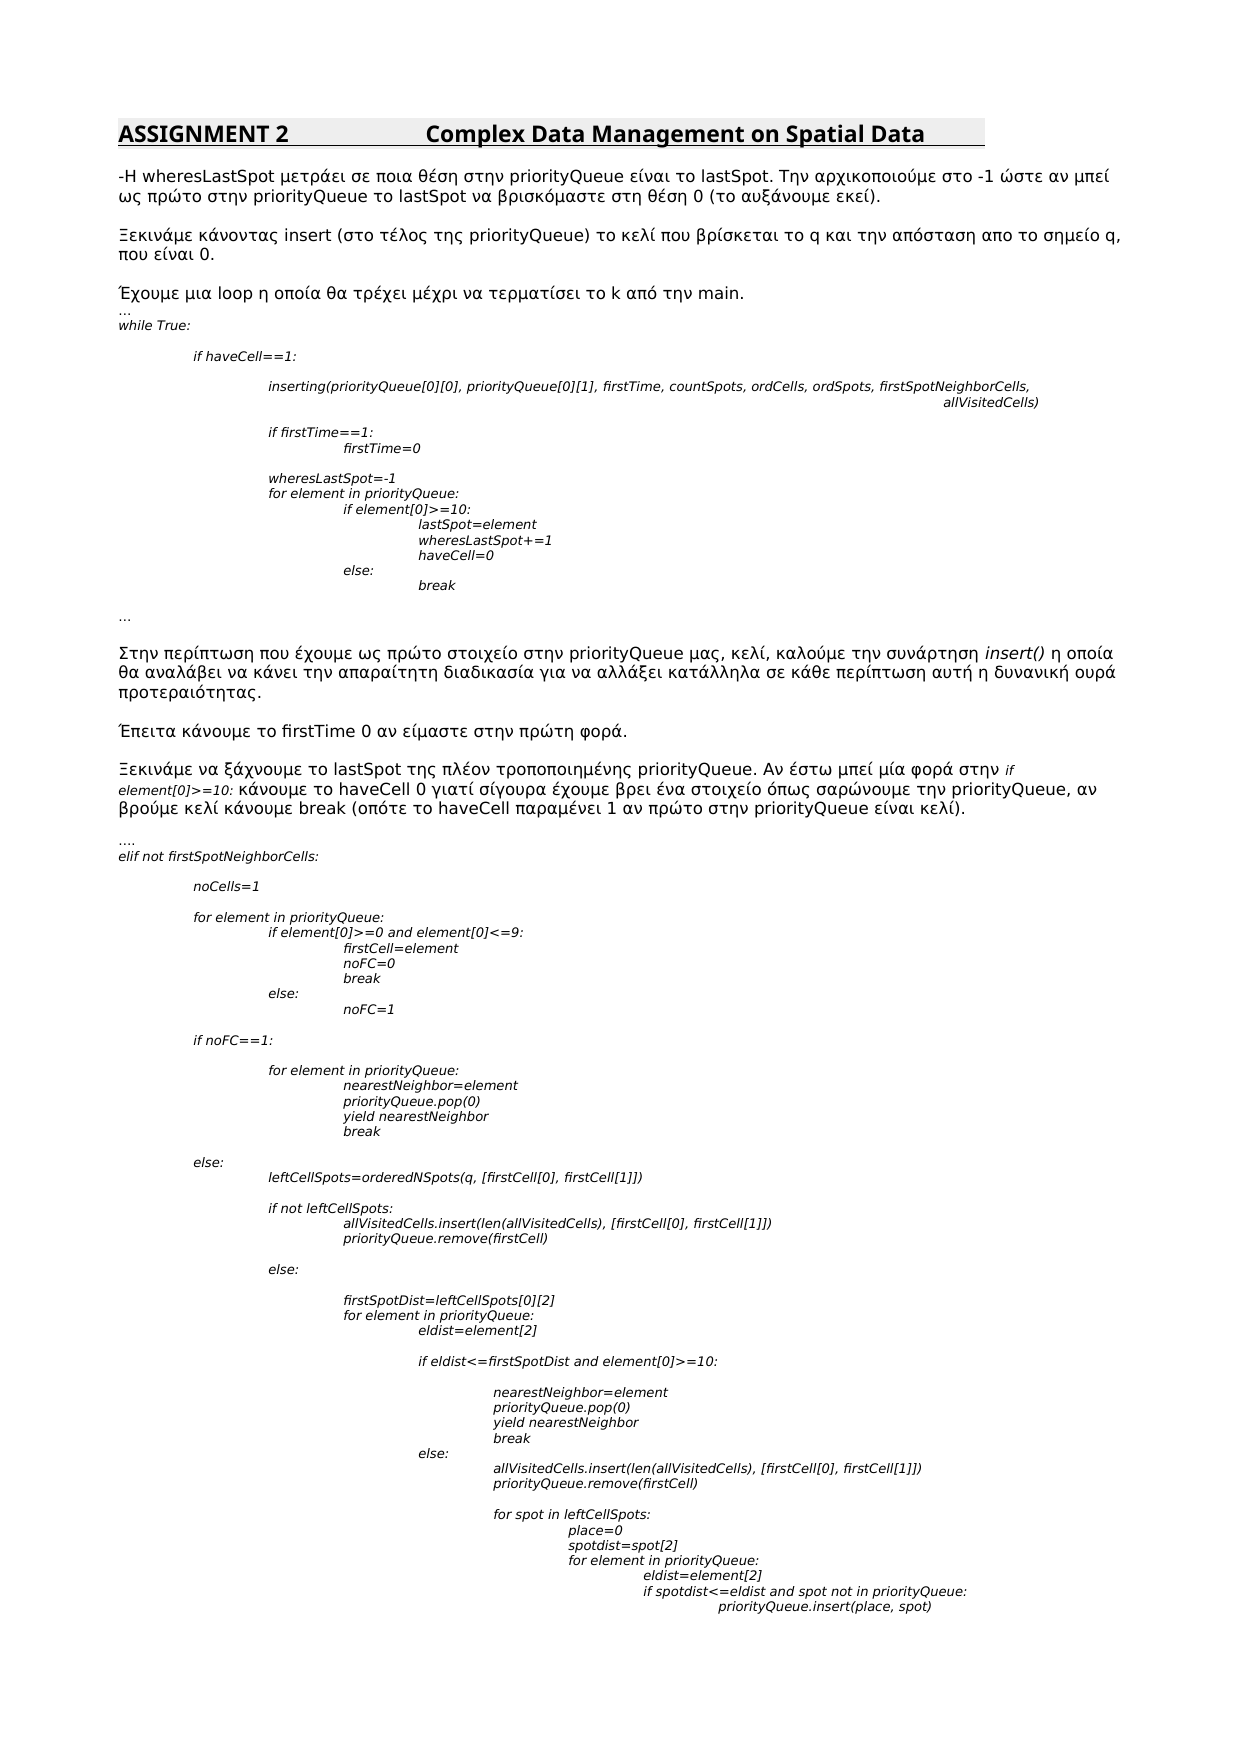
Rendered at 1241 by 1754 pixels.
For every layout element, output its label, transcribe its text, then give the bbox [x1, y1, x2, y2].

text priorityQueue.remove(firstCell) [118, 1477, 1122, 1492]
text leftCellSpots=orderedNSpots(q, [firstCell[0], firstCell[1]]) [118, 1171, 1122, 1186]
text Έχουμε μια loop η οποία θα τρέχει μέχρι να τερματίσει το k από την main. [118, 284, 1122, 303]
text else: [118, 1446, 1122, 1461]
text wheresLastSpot+=1 [118, 533, 1122, 548]
text priorityQueue.pop(0) [118, 1400, 1122, 1416]
text for element in priorityQueue: [118, 910, 1122, 926]
text eldist=element[2] [118, 1569, 1122, 1584]
text if noFC==1: [118, 1033, 1122, 1048]
text nearestNeighbor=element [118, 1079, 1122, 1094]
text break [118, 579, 1122, 594]
text … [118, 303, 1122, 318]
text if not leftCellSpots: [118, 1201, 1122, 1216]
text firstTime=0 [118, 441, 1122, 456]
text priorityQueue.insert(place, spot) [118, 1599, 1122, 1614]
text noCells=1 [118, 879, 1122, 895]
text haveCell=0 [118, 548, 1122, 563]
text for element in priorityQueue: [118, 1553, 1122, 1569]
text …. [118, 834, 1122, 849]
text noFC=1 [118, 1002, 1122, 1017]
text if haveCell==1: [118, 349, 1122, 364]
text while True: [118, 318, 1122, 334]
text yield nearestNeighbor [118, 1109, 1122, 1124]
text for element in priorityQueue: [118, 1308, 1122, 1324]
text inserting(priorityQueue[0][0], priorityQueue[0][1], firstTime, countSpots, ordCells, ordSpots, firstSpotNeighborCells, allVisitedCells) [118, 379, 1122, 410]
text else: [118, 987, 1122, 1002]
text -Η wheresLastSpot μετράει σε ποια θέση στην priorityQueue είναι το lastSpot. Την αρχικοποιούμε στο -1 ώστε αν μπεί ως πρώτο στην priorityQueue το lastSpot να βρισκόμαστε στη θέση 0 (το αυξάνουμε εκεί). [118, 167, 1122, 206]
text Ξεκινάμε να ξάχνουμε το lastSpot της πλέον τροποποιημένης priorityQueue. Αν έστω μπεί μία φορά στην if element[0]>=10: κάνουμε το haveCell 0 γιατί σίγουρα έχουμε βρει ένα στοιχείο όπως σαρώνουμε την priorityQueue, αν βρούμε κελί κάνουμε break (oπότε το haveCell παραμένει 1 αν πρώτο στην priorityQueue είναι κελί). [118, 760, 1122, 818]
text lastSpot=element [118, 517, 1122, 533]
text firstSpotDist=leftCellSpots[0][2] [118, 1293, 1122, 1308]
text if firstTime==1: [118, 426, 1122, 441]
text if element[0]>=0 and element[0]<=9: [118, 926, 1122, 941]
text else: [118, 1155, 1122, 1171]
text for element in priorityQueue: [118, 487, 1122, 502]
text eldist=element[2] [118, 1324, 1122, 1339]
text spotdist=spot[2] [118, 1538, 1122, 1553]
text elif not firstSpotNeighborCells: [118, 849, 1122, 864]
text else: [118, 563, 1122, 579]
text priorityQueue.remove(firstCell) [118, 1232, 1122, 1247]
text wheresLastSpot=-1 [118, 471, 1122, 487]
text place=0 [118, 1523, 1122, 1538]
text allVisitedCells.insert(len(allVisitedCells), [firstCell[0], firstCell[1]]) [118, 1216, 1122, 1232]
text break [118, 1431, 1122, 1446]
text for spot in leftCellSpots: [118, 1507, 1122, 1523]
text break [118, 971, 1122, 987]
text yield nearestNeighbor [118, 1416, 1122, 1431]
text if element[0]>=10: [118, 502, 1122, 517]
text priorityQueue.pop(0) [118, 1094, 1122, 1109]
text else: [118, 1262, 1122, 1278]
text allVisitedCells.insert(len(allVisitedCells), [firstCell[0], firstCell[1]]) [118, 1461, 1122, 1477]
text Ξεκινάμε κάνοντας insert (στο τέλος της priorityQueue) το κελί που βρίσκεται το q και την απόσταση απο το σημείο q, που είναι 0. [118, 226, 1122, 264]
text noFC=0 [118, 956, 1122, 971]
text firstCell=element [118, 941, 1122, 956]
text if eldist<=firstSpotDist and element[0]>=10: [118, 1354, 1122, 1369]
text if spotdist<=eldist and spot not in priorityQueue: [118, 1584, 1122, 1599]
text for element in priorityQueue: [118, 1063, 1122, 1079]
text break [118, 1124, 1122, 1140]
text … [118, 609, 1122, 624]
text Στην περίπτωση που έχουμε ως πρώτο στοιχείο στην priorityQueue μας, κελί, καλούμε την συνάρτηση insert() η οποία θα αναλάβει να κάνει την απαραίτητη διαδικασία για να αλλάξει κατάλληλα σε κάθε περίπτωση αυτή η δυνανική ουρά προτεραιότητας. [118, 644, 1122, 702]
text nearestNeighbor=element [118, 1385, 1122, 1400]
text Έπειτα κάνουμε το firstTime 0 αν είμαστε στην πρώτη φορά. [118, 721, 1122, 741]
